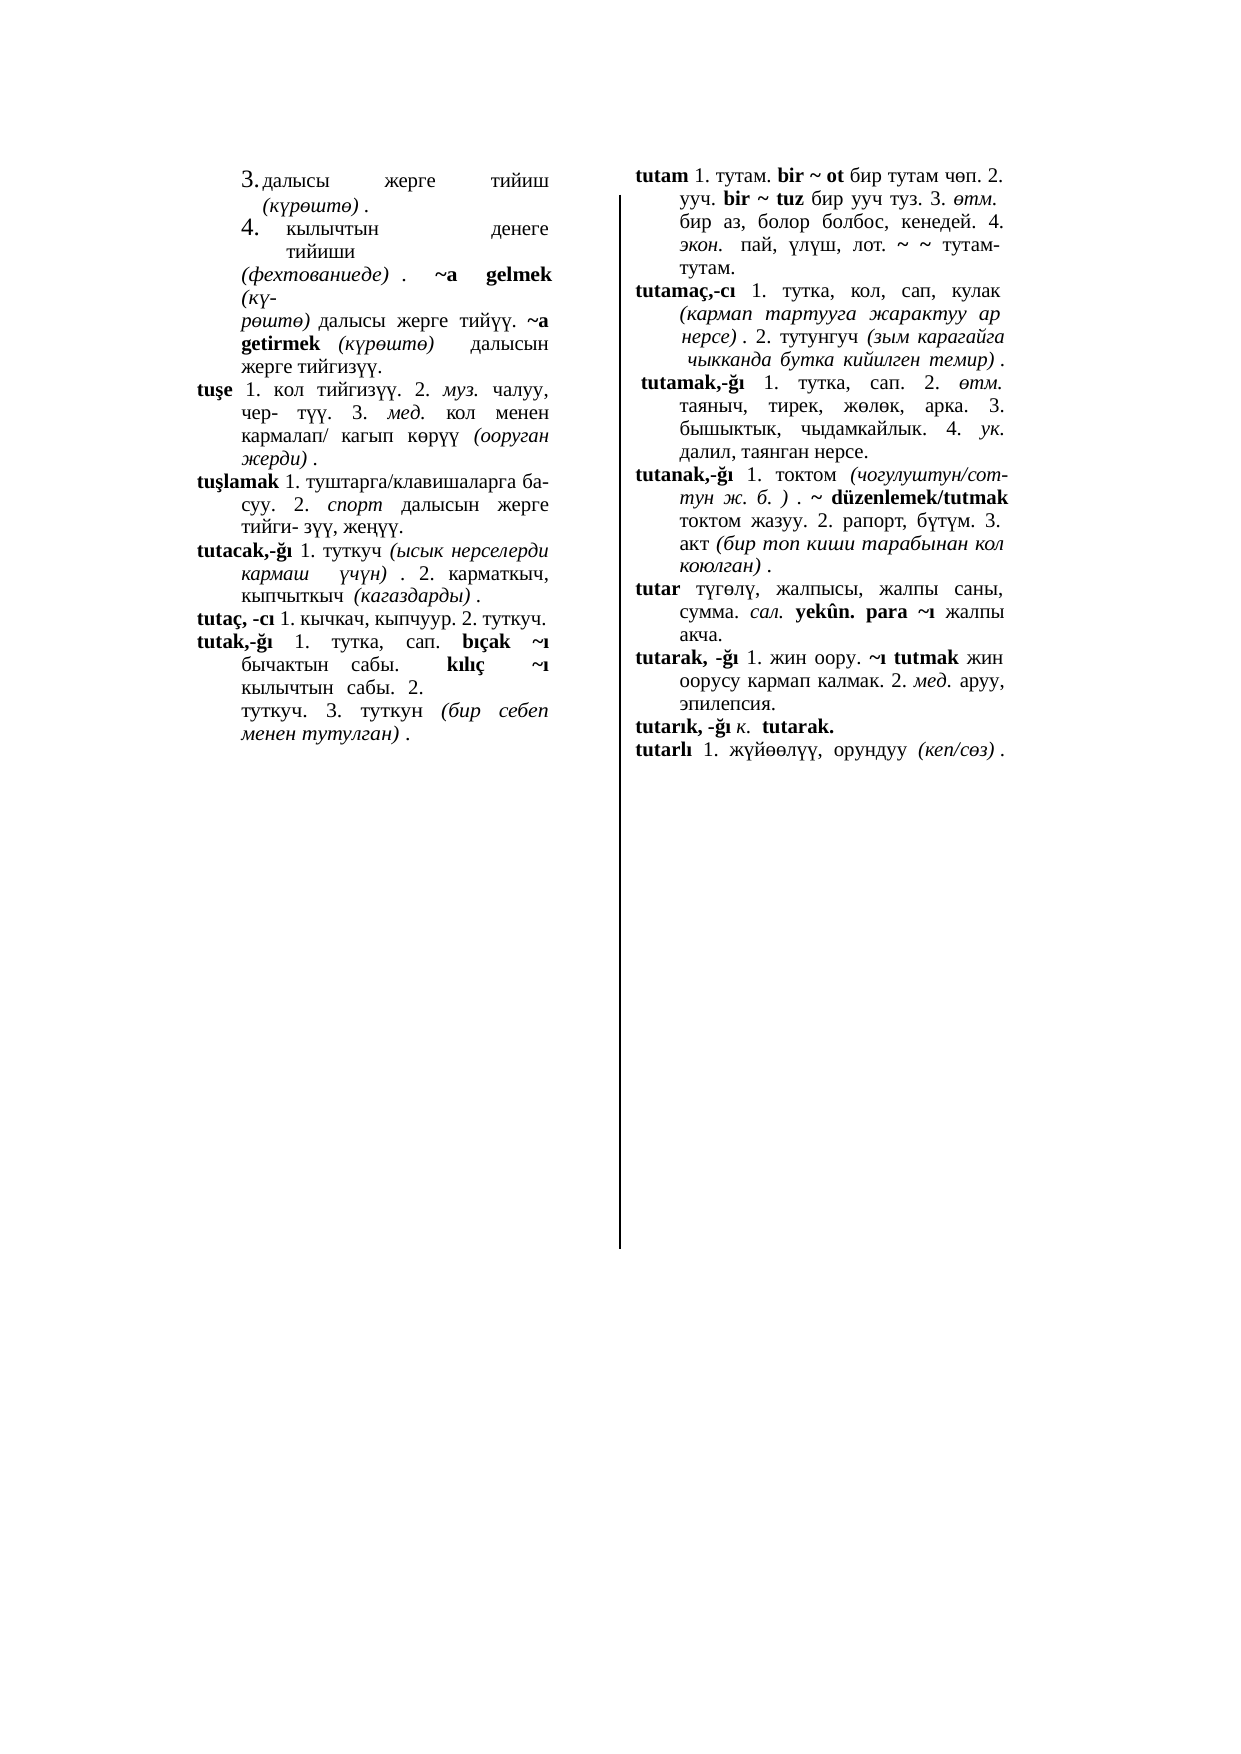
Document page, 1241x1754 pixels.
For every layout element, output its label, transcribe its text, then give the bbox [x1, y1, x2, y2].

text tutaç, -cı 1. кычкач, кыпчуур. 2. туткуч. [197, 607, 549, 630]
text рөштө) далысы жерге тийүү. ~a getirmek (күрөштө) далысын жерге тийгизүү. [241, 309, 549, 378]
text tuşe 1. кол тийгизүү. 2. муз. чалуу, чер- түү. 3. мед. кол менен кармалап/ кагып көрүү (ооруган жерди) . [197, 378, 549, 470]
text (фехтованиеде) . ~a gelmek (кү- [241, 263, 552, 309]
text tutam 1. тутам. bir ~ ot бир тутам чөп. 2. [635, 164, 1065, 187]
text tutarak, -ğı 1. жин оору. ~ı tutmak жин [635, 646, 1005, 669]
text tutak,-ğı 1. тутка, сап. bıçak ~ı бычактын сабы. kılıç ~ı кылычтын сабы. 2. [197, 630, 549, 699]
text сумма. сал. yekûn. para ~ı жалпы акча. [679, 600, 1004, 646]
text (кармап тартууга жарактуу ар [679, 302, 1005, 325]
text туткуч. 3. туткун (бир себеп менен тутулган) . [241, 699, 549, 745]
text tutanak,-ğı 1. токтом (чогулуштун/сот- тун ж. б. ) . ~ düzenlemek/tutmak токтом жазуу. 2. рапорт, бүтүм. 3. [635, 463, 1008, 532]
list далысы жерге тийиш (күрөштө) . [241, 164, 549, 217]
text tuşlamak 1. туштарга/клавишаларга ба- суу. 2. спорт далысын жерге тийги- зүү, жеңүү. [197, 470, 549, 538]
text тутам. [679, 256, 736, 279]
text ууч. bir ~ tuz бир ууч туз. 3. өтм. бир аз, болор болбос, кенедей. 4. экон. пай, үлүш, лот. ~ ~ тутам- [679, 187, 1027, 256]
text tutarlı 1. жүйөөлүү, орундуу (кеп/сөз) . [635, 738, 1065, 761]
text нерсе) . 2. тутунгуч (зым карагайга чыкканда бутка кийилген темир) . tutamak,-ğı 1. тутка, сап. 2. өтм. [635, 325, 1004, 394]
list кылычтын денеге тийиши [241, 217, 549, 263]
text tutacak,-ğı 1. туткуч (ысык нерселерди кармаш үчүн) . 2. карматкыч, кыпчыткыч (кагаздарды) . [197, 539, 549, 607]
text tutamaç,-cı 1. тутка, кол, сап, кулак [635, 279, 1005, 302]
text оорусу кармап калмак. 2. мед. аруу, эпилепсия. [679, 669, 1005, 715]
text акт (бир топ киши тарабынан кол коюлган) . [679, 532, 1004, 577]
text tutar түгөлү, жалпысы, жалпы саны, [635, 577, 1005, 600]
text tutarık, -ğı к. tutarak. [635, 715, 1038, 738]
text таяныч, тирек, жөлөк, арка. 3. бышыктык, чыдамкайлык. 4. ук. далил, таянган нерсе. [679, 394, 1005, 463]
